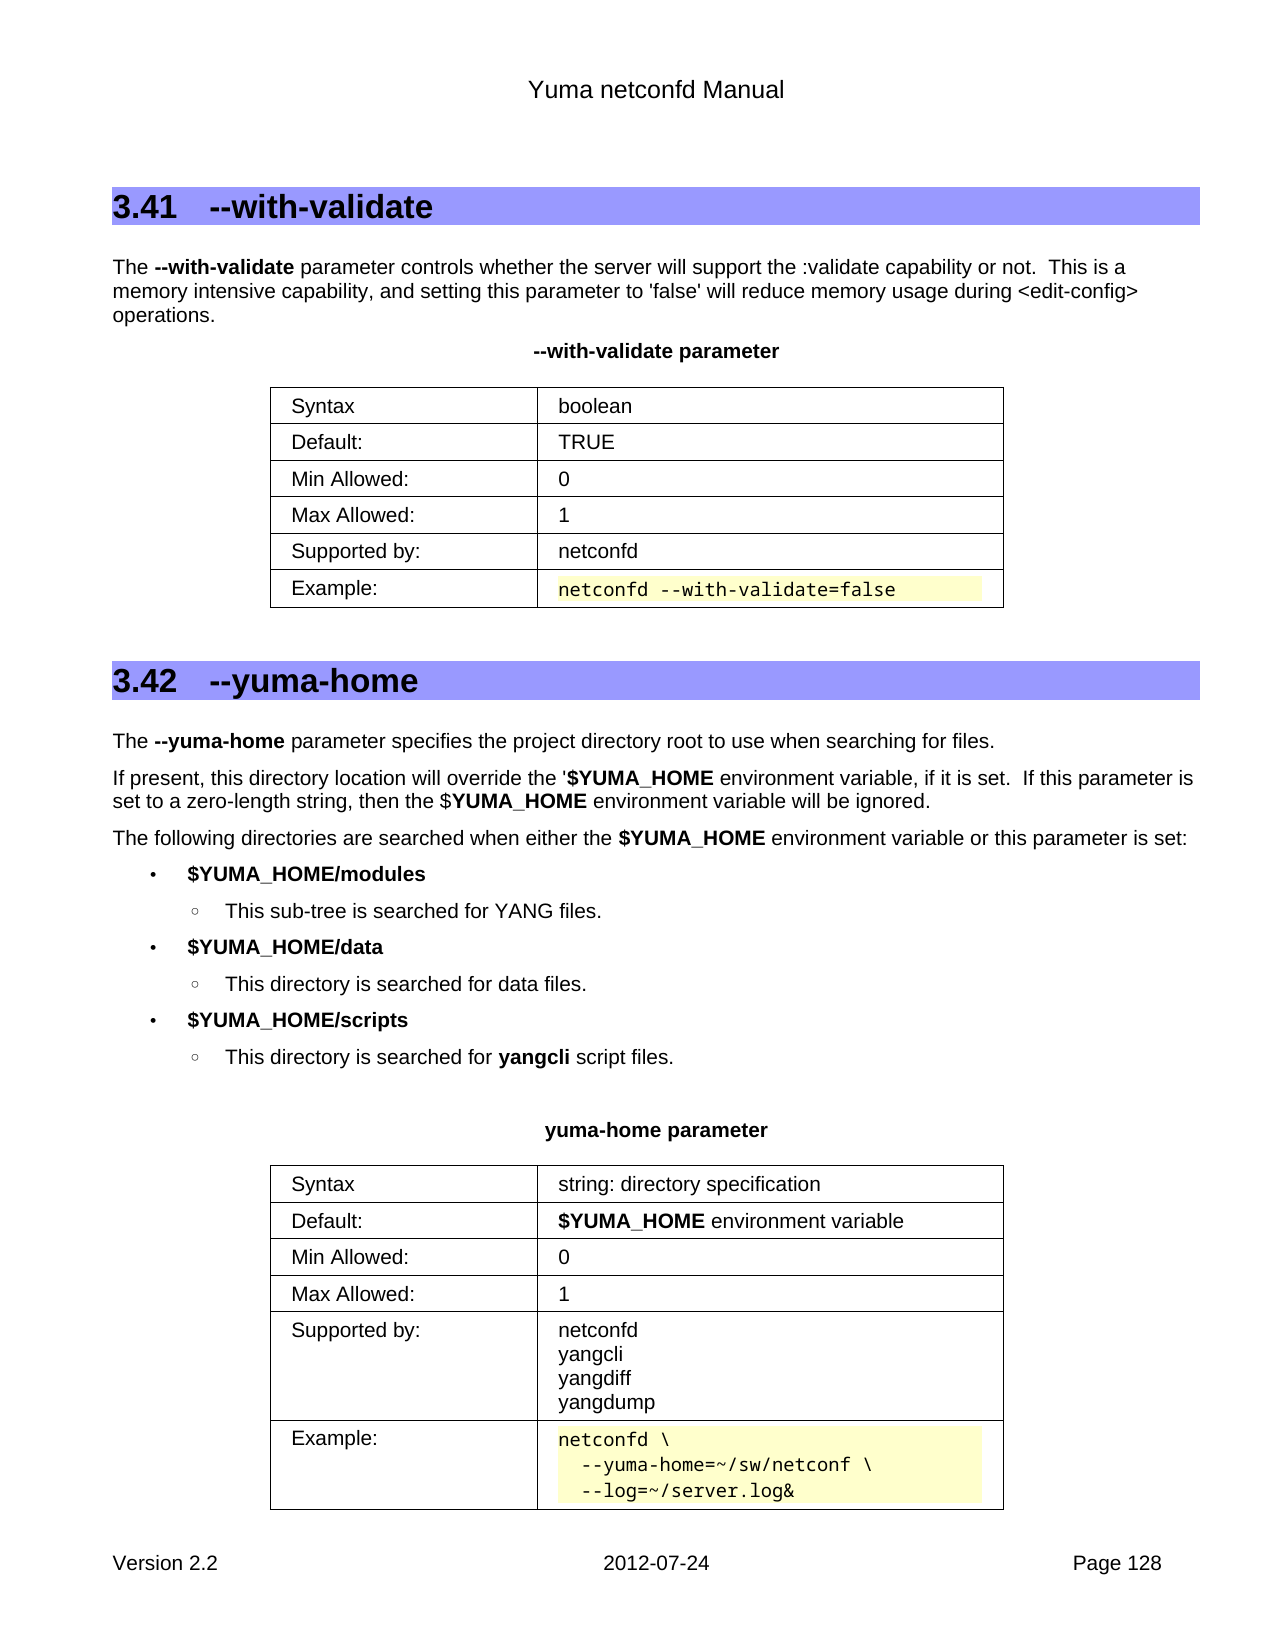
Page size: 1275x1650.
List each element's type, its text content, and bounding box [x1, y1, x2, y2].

table_header Syntax [271, 1166, 537, 1202]
text The --with-validate parameter controls whether the server will support the :validate capability or not. This is a memory intensive capability, and setting this parameter to 'false' will reduce memory usage during <edit-config> operations. [112, 254, 1200, 326]
list $YUMA_HOME/scripts [150, 1008, 1200, 1032]
table_cell Default: [271, 424, 537, 460]
table_cell Max Allowed: [271, 497, 537, 533]
table_cell netconfd --with-validate=false [538, 570, 1003, 607]
table_header Syntax [271, 388, 537, 423]
table_cell netconfd \ --yuma-home=~/sw/netconf \ --log=~/server.log& [538, 1421, 1003, 1508]
list This directory is searched for yangcli script files. [187, 1044, 1200, 1068]
text The following directories are searched when either the $YUMA_HOME environment variable or this parameter is set: [112, 826, 1200, 850]
table_cell 0 [538, 1239, 1003, 1275]
table_cell netconfd yangcli yangdiff yangdump [538, 1312, 1003, 1419]
text The --yuma-home parameter specifies the project directory root to use when searching for files. [112, 729, 1200, 753]
table_header string: directory specification [538, 1166, 1003, 1202]
table_cell Supported by: [271, 534, 537, 569]
table_cell Max Allowed: [271, 1276, 537, 1311]
text If present, this directory location will override the '$YUMA_HOME environment variable, if it is set. If this parameter is set to a zero-length string, then the $YUMA_HOME environment variable will be ignored. [112, 765, 1200, 813]
table_cell Supported by: [271, 1312, 537, 1419]
subtitle yuma-home parameter [127, 1117, 1185, 1141]
table_cell 1 [538, 1276, 1003, 1311]
subtitle --with-validate [112, 187, 1200, 225]
subtitle --with-validate parameter [127, 339, 1185, 363]
list $YUMA_HOME/modules [150, 862, 1200, 886]
table_cell netconfd [538, 534, 1003, 569]
table_cell Example: [271, 570, 537, 607]
subtitle --yuma-home [112, 661, 1200, 700]
table_cell $YUMA_HOME environment variable [538, 1203, 1003, 1238]
table_cell 0 [538, 461, 1003, 496]
table_cell Min Allowed: [271, 1239, 537, 1275]
table_cell Example: [271, 1421, 537, 1508]
table_cell 1 [538, 497, 1003, 533]
table_header boolean [538, 388, 1003, 423]
table_cell Min Allowed: [271, 461, 537, 496]
table_cell TRUE [538, 424, 1003, 460]
table_cell Default: [271, 1203, 537, 1238]
list This sub-tree is searched for YANG files. [187, 899, 1200, 923]
list $YUMA_HOME/data [150, 935, 1200, 959]
list This directory is searched for data files. [187, 972, 1200, 996]
